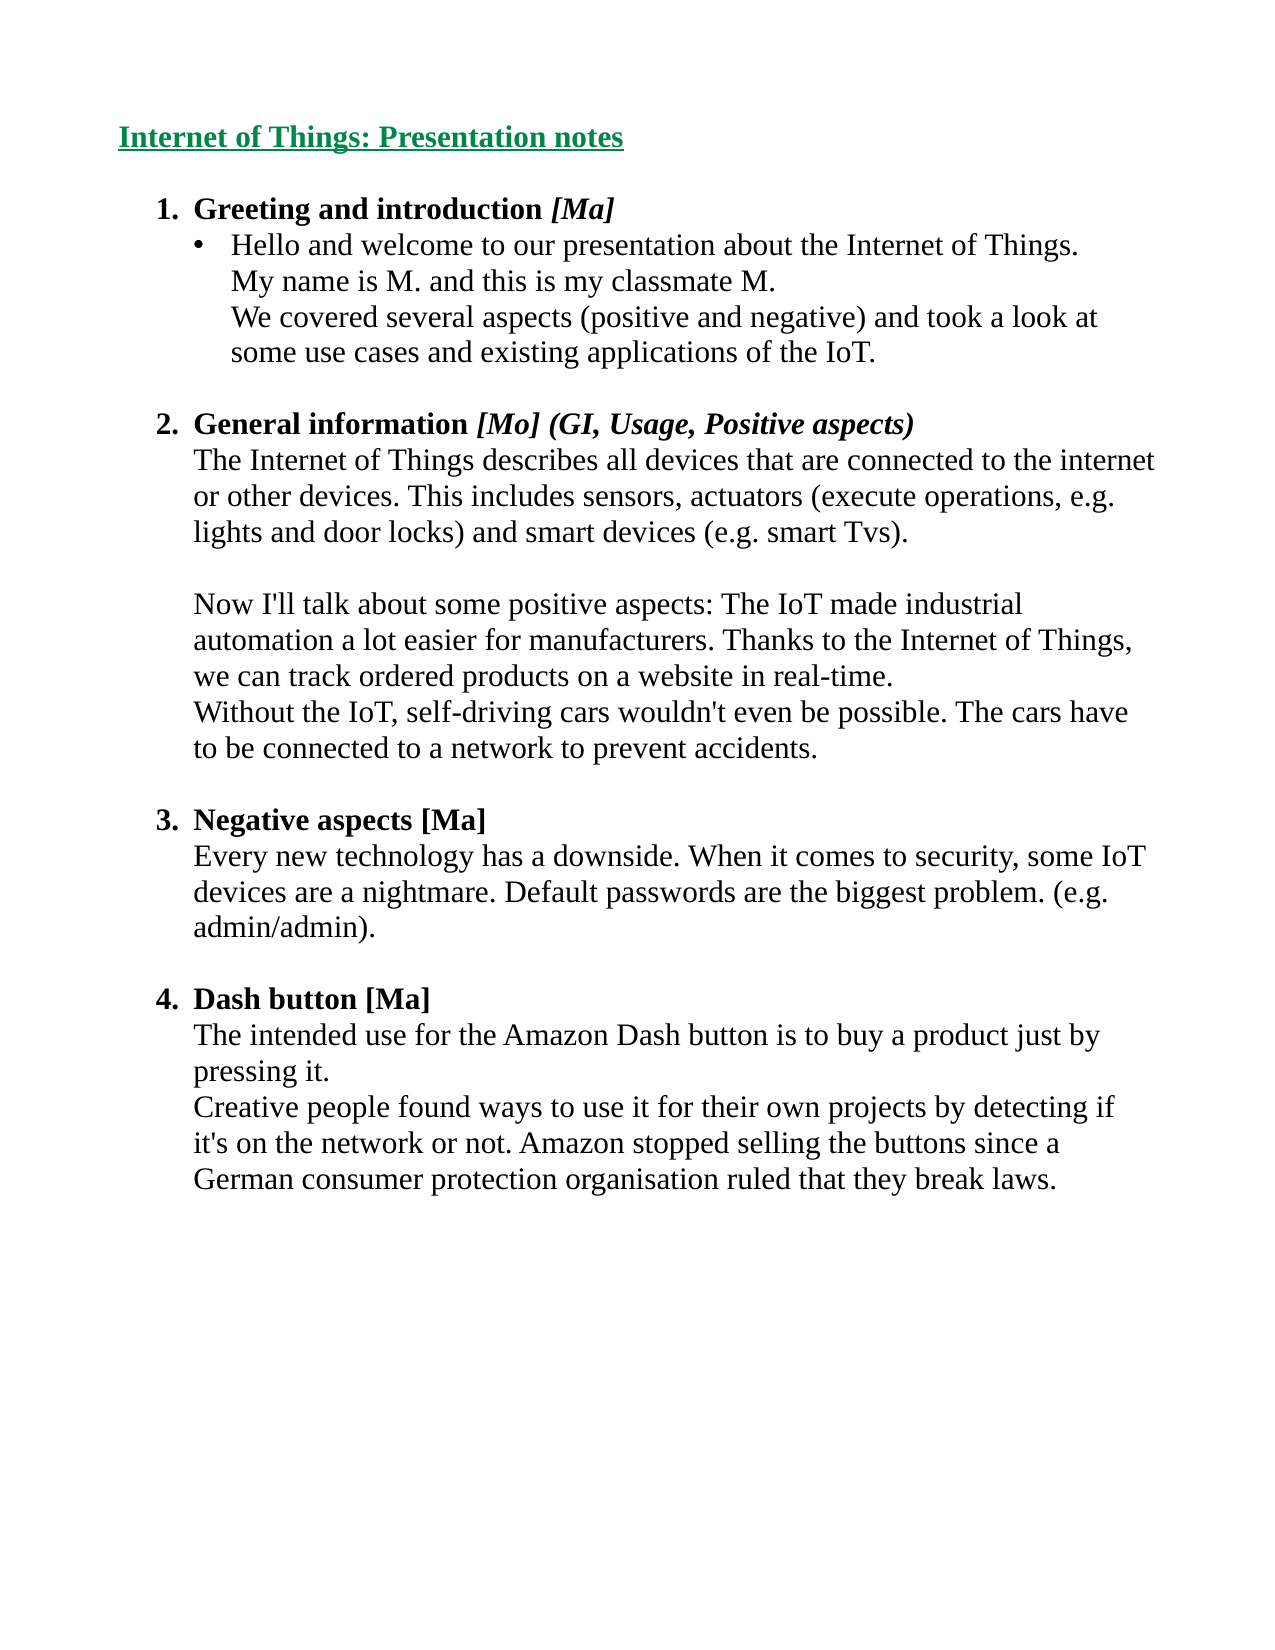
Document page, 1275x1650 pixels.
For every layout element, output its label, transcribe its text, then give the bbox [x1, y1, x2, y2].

list Greeting and introduction [Ma] [156, 190, 1157, 226]
text Internet of Things: Presentation notes [118, 118, 1157, 154]
list Negative aspects [Ma] Every new technology has a downside. When it comes to security, some IoT devices are a nightmare. Default passwords are the biggest problem. (e.g. admin/admin). [156, 801, 1157, 981]
list General information [Mo] (GI, Usage, Positive aspects) [156, 406, 1157, 442]
list Dash button [Ma] The intended use for the Amazon Dash button is to buy a product just by pressing it. Creative people found ways to use it for their own projects by detecting if it's on the network or not. Amazon stopped selling the buttons since a German consumer protection organisation ruled that they break laws. [156, 981, 1157, 1196]
list The Internet of Things describes all devices that are connected to the internet or other devices. This includes sensors, actuators (execute operations, e.g. lights and door locks) and smart devices (e.g. smart Tvs). Now I'll talk about some positive aspects: The IoT made industrial automation a lot easier for manufacturers. Thanks to the Internet of Things, we can track ordered products on a website in real-time. Without the IoT, self-driving cars wouldn't even be possible. The cars have to be connected to a network to prevent accidents. [156, 442, 1157, 801]
list Hello and welcome to our presentation about the Internet of Things. My name is M. and this is my classmate M. We covered several aspects (positive and negative) and took a look at some use cases and existing applications of the IoT. [193, 226, 1157, 370]
